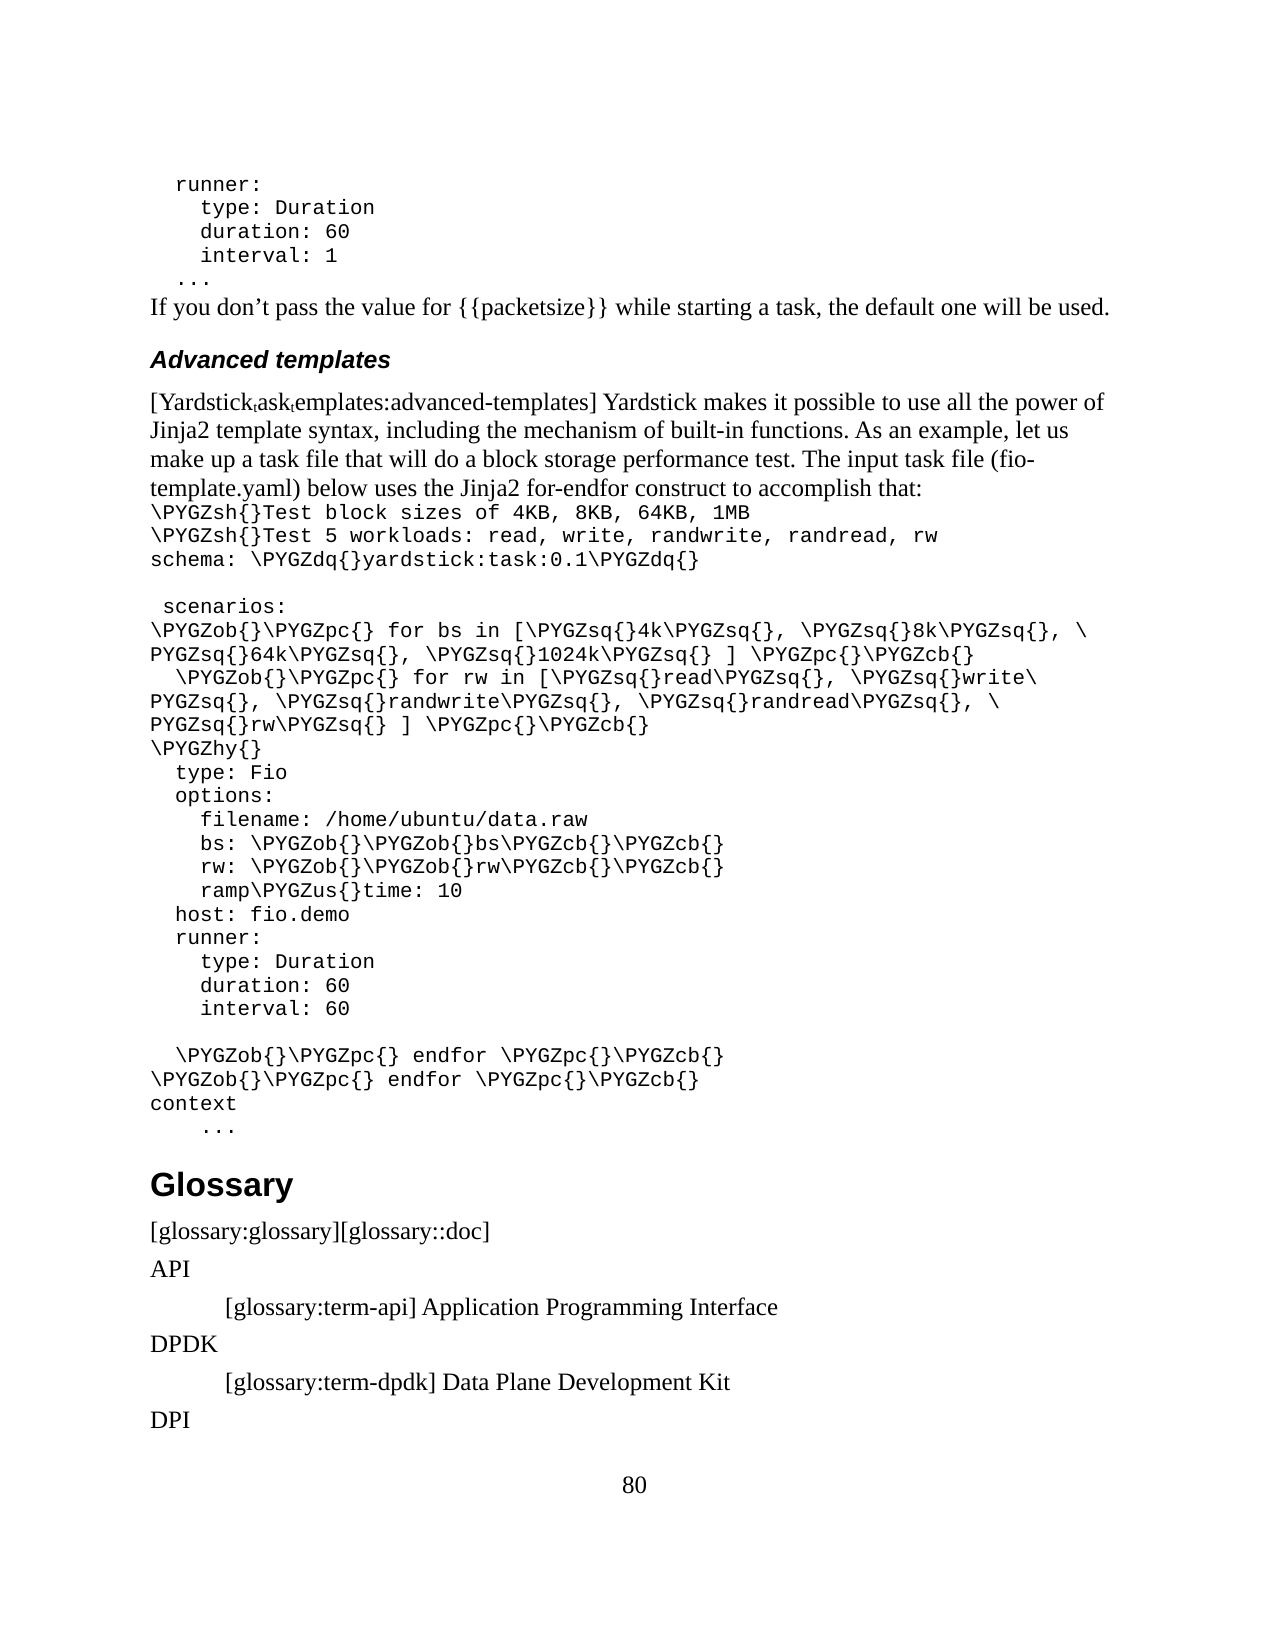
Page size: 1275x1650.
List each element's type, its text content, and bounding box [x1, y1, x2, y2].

text type: Fio [150, 762, 1125, 785]
text interval: 60 [150, 998, 1125, 1022]
text type: Duration [150, 197, 1125, 221]
text [Yardsticktasktemplates:advanced-templates] Yardstick makes it possible to use all the power of Jinja2 template syntax, including the mechanism of built-in functions. As an example, let us make up a task file that will do a block storage performance test. The input task file (fio-template.yaml) below uses the Jinja2 for-endfor construct to accomplish that: [150, 387, 1125, 502]
text If you don’t pass the value for {{packetsize}} while starting a task, the default one will be used. [150, 292, 1125, 321]
text [glossary:term-api] Application Programming Interface [225, 1292, 1125, 1320]
text options: [150, 785, 1125, 809]
text runner: [150, 927, 1125, 951]
subtitle Advanced templates [150, 346, 1125, 374]
text \PYGZsh{}Test block sizes of 4KB, 8KB, 64KB, 1MB [150, 502, 1125, 525]
text \PYGZob{}\PYGZpc{} for bs in [\PYGZsq{}4k\PYGZsq{}, \PYGZsq{}8k\PYGZsq{}, \PYGZsq{}64k\PYGZsq{}, \PYGZsq{}1024k\PYGZsq{} ] \PYGZpc{}\PYGZcb{} [150, 620, 1125, 667]
text ... [150, 268, 1125, 292]
text DPDK [150, 1329, 1125, 1358]
text \PYGZhy{} [150, 738, 1125, 762]
text API [150, 1254, 1125, 1283]
text schema: \PYGZdq{}yardstick:task:0.1\PYGZdq{} [150, 549, 1125, 573]
text duration: 60 [150, 974, 1125, 998]
text interval: 1 [150, 244, 1125, 268]
text context [150, 1093, 1125, 1116]
text \PYGZob{}\PYGZpc{} for rw in [\PYGZsq{}read\PYGZsq{}, \PYGZsq{}write\PYGZsq{}, \PYGZsq{}randwrite\PYGZsq{}, \PYGZsq{}randread\PYGZsq{}, \PYGZsq{}rw\PYGZsq{} ] \PYGZpc{}\PYGZcb{} [150, 667, 1125, 738]
text host: fio.demo [150, 904, 1125, 927]
text runner: [150, 174, 1125, 197]
text bs: \PYGZob{}\PYGZob{}bs\PYGZcb{}\PYGZcb{} [150, 833, 1125, 856]
subtitle Glossary [150, 1165, 1125, 1204]
text \PYGZob{}\PYGZpc{} endfor \PYGZpc{}\PYGZcb{} [150, 1069, 1125, 1093]
text rw: \PYGZob{}\PYGZob{}rw\PYGZcb{}\PYGZcb{} [150, 856, 1125, 880]
text duration: 60 [150, 221, 1125, 244]
text \PYGZsh{}Test 5 workloads: read, write, randwrite, randread, rw [150, 525, 1125, 549]
text ramp\PYGZus{}time: 10 [150, 880, 1125, 904]
text [glossary:glossary][glossary::doc] [150, 1216, 1125, 1245]
text DPI [150, 1405, 1125, 1433]
text \PYGZob{}\PYGZpc{} endfor \PYGZpc{}\PYGZcb{} [150, 1046, 1125, 1069]
text ... [150, 1116, 1125, 1140]
text [glossary:term-dpdk] Data Plane Development Kit [225, 1367, 1125, 1396]
text filename: /home/ubuntu/data.raw [150, 809, 1125, 833]
text type: Duration [150, 951, 1125, 974]
text scenarios: [150, 596, 1125, 620]
